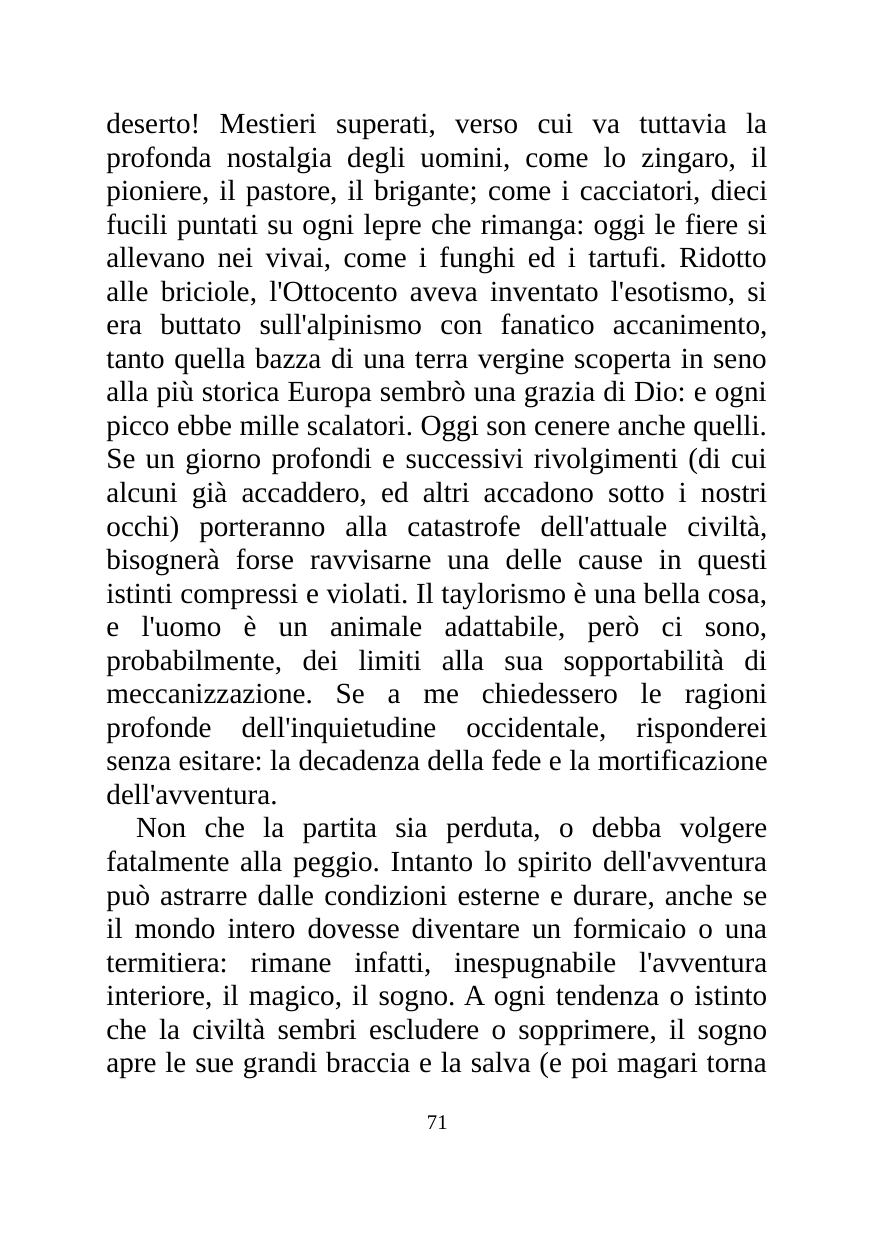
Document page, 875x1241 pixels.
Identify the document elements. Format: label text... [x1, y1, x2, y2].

text deserto! Mestieri superati, verso cui va tuttavia la profonda nostalgia degli uomini, come lo zingaro, il pioniere, il pastore, il brigante; come i cacciatori, dieci fucili puntati su ogni lepre che rimanga: oggi le fiere si allevano nei vivai, come i funghi ed i tartufi. Ridotto alle briciole, l'Ottocento aveva inventato l'esotismo, si era buttato sull'alpinismo con fanatico accanimento, tanto quella bazza di una terra vergine scoperta in seno alla più storica Europa sembrò una grazia di Dio: e ogni picco ebbe mille scalatori. Oggi son cenere anche quelli. Se un giorno profondi e successivi rivolgimenti (di cui alcuni già accaddero, ed altri accadono sotto i nostri occhi) porteranno alla catastrofe dell'attuale civiltà, bisognerà forse ravvisarne una delle cause in questi istinti compressi e violati. Il taylorismo è una bella cosa, e l'uomo è un animale adattabile, però ci sono, probabilmente, dei limiti alla sua sopportabilità di meccanizzazione. Se a me chiedessero le ragioni profonde dell'inquietudine occidentale, risponderei senza esitare: la decadenza della fede e la mortificazione dell'avventura. [106, 106, 768, 811]
text Non che la partita sia perduta, o debba volgere fatalmente alla peggio. Intanto lo spirito dell'avventura può astrarre dalle condizioni esterne e durare, anche se il mondo intero dovesse diventare un formicaio o una termitiera: rimane infatti, inespugnabile l'avventura interiore, il magico, il sogno. A ogni tendenza o istinto che la civiltà sembri escludere o sopprimere, il sogno apre le sue grandi braccia e la salva (e poi magari torna [106, 811, 768, 1079]
